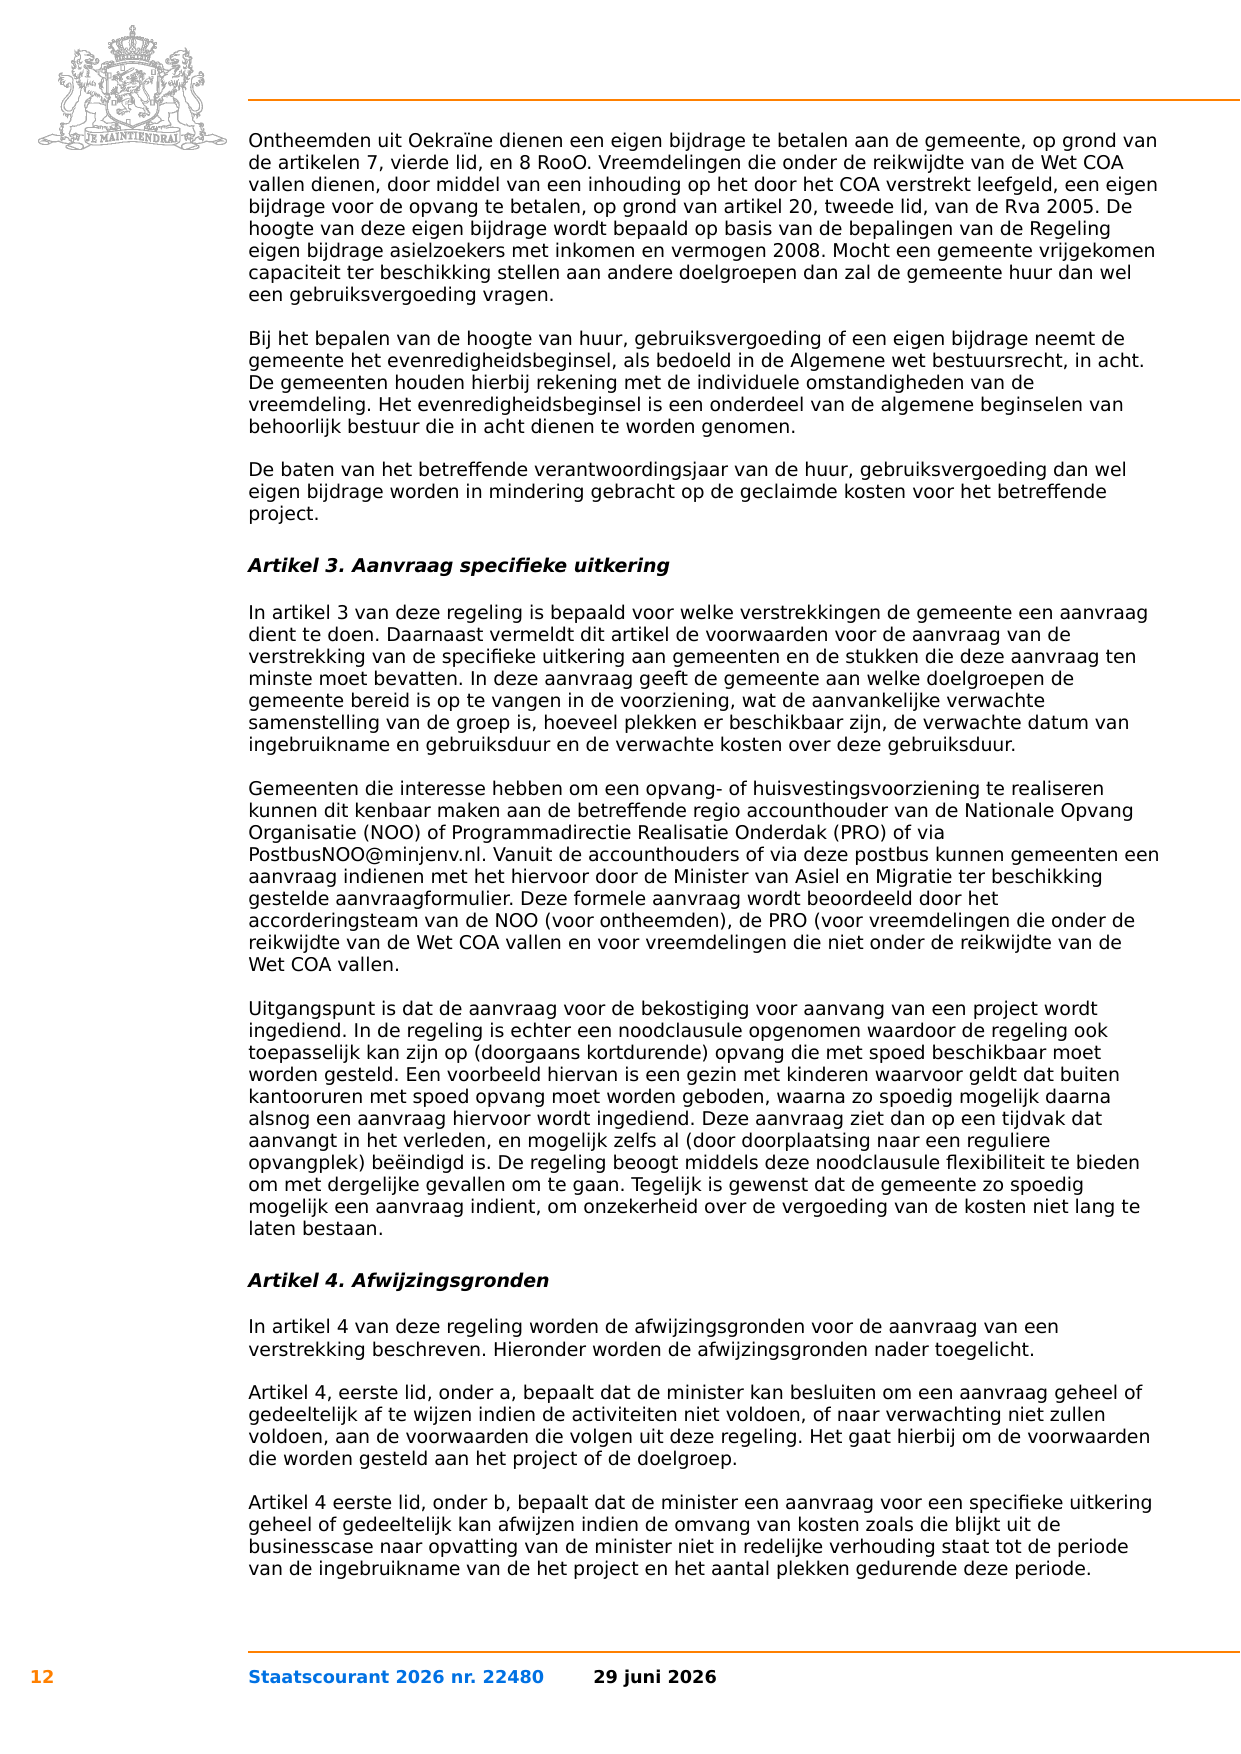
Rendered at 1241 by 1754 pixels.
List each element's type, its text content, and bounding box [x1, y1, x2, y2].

text Uitgangspunt is dat de aanvraag voor de bekostiging voor aanvang van een project wordt ingediend. In de regeling is echter een noodclausule opgenomen waardoor de regeling ook toepasselijk kan zijn op (doorgaans kortdurende) opvang die met spoed beschikbaar moet worden gesteld. Een voorbeeld hiervan is een gezin met kinderen waarvoor geldt dat buiten kantooruren met spoed opvang moet worden geboden, waarna zo spoedig mogelijk daarna alsnog een aanvraag hiervoor wordt ingediend. Deze aanvraag ziet dan op een tijdvak dat aanvangt in het verleden, en mogelijk zelfs al (door doorplaatsing naar een reguliere opvangplek) beëindigd is. De regeling beoogt middels deze noodclausule flexibiliteit te bieden om met dergelijke gevallen om te gaan. Tegelijk is gewenst dat de gemeente zo spoedig mogelijk een aanvraag indient, om onzekerheid over de vergoeding van de kosten niet lang te laten bestaan. [248, 998, 1163, 1239]
text In artikel 3 van deze regeling is bepaald voor welke verstrekkingen de gemeente een aanvraag dient te doen. Daarnaast vermeldt dit artikel de voorwaarden voor de aanvraag van de verstrekking van de specifieke uitkering aan gemeenten en de stukken die deze aanvraag ten minste moet bevatten. In deze aanvraag geeft de gemeente aan welke doelgroepen de gemeente bereid is op te vangen in de voorziening, wat de aanvankelijke verwachte samenstelling van de groep is, hoeveel plekken er beschikbaar zijn, de verwachte datum van ingebruikname en gebruiksduur en de verwachte kosten over deze gebruiksduur. [248, 602, 1163, 756]
text Bij het bepalen van de hoogte van huur, gebruiksvergoeding of een eigen bijdrage neemt de gemeente het evenredigheidsbeginsel, als bedoeld in de Algemene wet bestuursrecht, in acht. De gemeenten houden hierbij rekening met de individuele omstandigheden van de vreemdeling. Het evenredigheidsbeginsel is een onderdeel van de algemene beginselen van behoorlijk bestuur die in acht dienen te worden genomen. [248, 328, 1163, 437]
text De baten van het betreffende verantwoordingsjaar van de huur, gebruiksvergoeding dan wel eigen bijdrage worden in mindering gebracht op de geclaimde kosten voor het betreffende project. [248, 459, 1163, 525]
picture [38, 25, 227, 150]
text Artikel 4 eerste lid, onder b, bepaalt dat de minister een aanvraag voor een specifieke uitkering geheel of gedeeltelijk kan afwijzen indien de omvang van kosten zoals die blijkt uit de businesscase naar opvatting van de minister niet in redelijke verhouding staat tot de periode van de ingebruikname van de het project en het aantal plekken gedurende deze periode. [248, 1492, 1163, 1580]
subtitle Artikel 4. Afwijzingsgronden [248, 1269, 1163, 1291]
subtitle Artikel 3. Aanvraag specifieke uitkering [248, 555, 1163, 577]
text Gemeenten die interesse hebben om een opvang- of huisvestingsvoorziening te realiseren kunnen dit kenbaar maken aan de betreffende regio accounthouder van de Nationale Opvang Organisatie (NOO) of Programmadirectie Realisatie Onderdak (PRO) of via PostbusNOO@minjenv.nl. Vanuit de accounthouders of via deze postbus kunnen gemeenten een aanvraag indienen met het hiervoor door de Minister van Asiel en Migratie ter beschikking gestelde aanvraagformulier. Deze formele aanvraag wordt beoordeeld door het accorderingsteam van de NOO (voor ontheemden), de PRO (voor vreemdelingen die onder de reikwijdte van de Wet COA vallen en voor vreemdelingen die niet onder de reikwijdte van de Wet COA vallen. [248, 778, 1163, 976]
text Artikel 4, eerste lid, onder a, bepaalt dat de minister kan besluiten om een aanvraag geheel of gedeeltelijk af te wijzen indien de activiteiten niet voldoen, of naar verwachting niet zullen voldoen, aan de voorwaarden die volgen uit deze regeling. Het gaat hierbij om de voorwaarden die worden gesteld aan het project of de doelgroep. [248, 1382, 1163, 1470]
text Ontheemden uit Oekraïne dienen een eigen bijdrage te betalen aan de gemeente, op grond van de artikelen 7, vierde lid, en 8 RooO. Vreemdelingen die onder de reikwijdte van de Wet COA vallen dienen, door middel van een inhouding op het door het COA verstrekt leefgeld, een eigen bijdrage voor de opvang te betalen, op grond van artikel 20, tweede lid, van de Rva 2005. De hoogte van deze eigen bijdrage wordt bepaald op basis van de bepalingen van de Regeling eigen bijdrage asielzoekers met inkomen en vermogen 2008. Mocht een gemeente vrijgekomen capaciteit ter beschikking stellen aan andere doelgroepen dan zal de gemeente huur dan wel een gebruiksvergoeding vragen. [248, 130, 1163, 306]
text In artikel 4 van deze regeling worden de afwijzingsgronden voor de aanvraag van een verstrekking beschreven. Hieronder worden de afwijzingsgronden nader toegelicht. [248, 1316, 1163, 1360]
